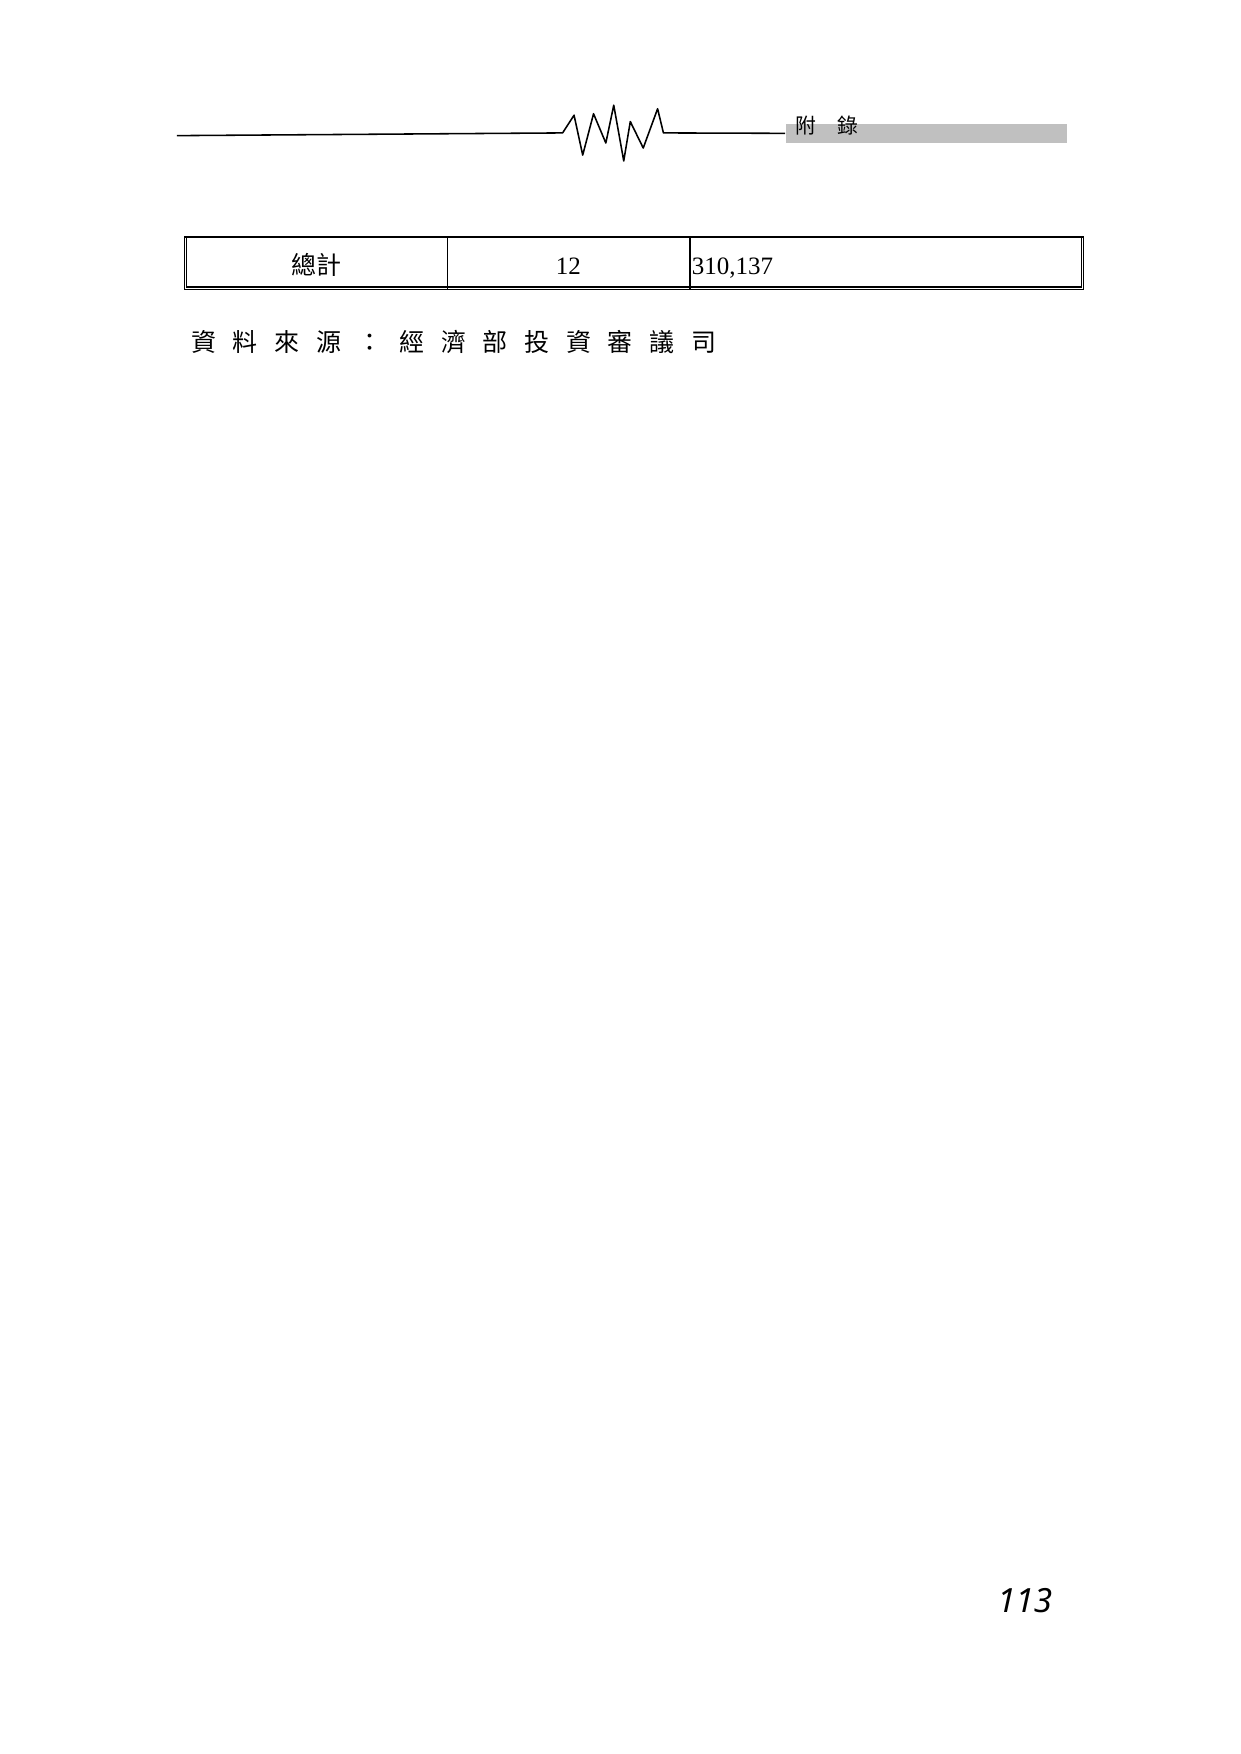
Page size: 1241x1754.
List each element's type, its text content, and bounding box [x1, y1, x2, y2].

text 資料來源：經濟部投資審議司 [183, 299, 1058, 361]
table_cell 310,137 [691, 238, 1081, 286]
table_cell 12 [448, 238, 689, 286]
table_cell 總計 [187, 238, 447, 286]
